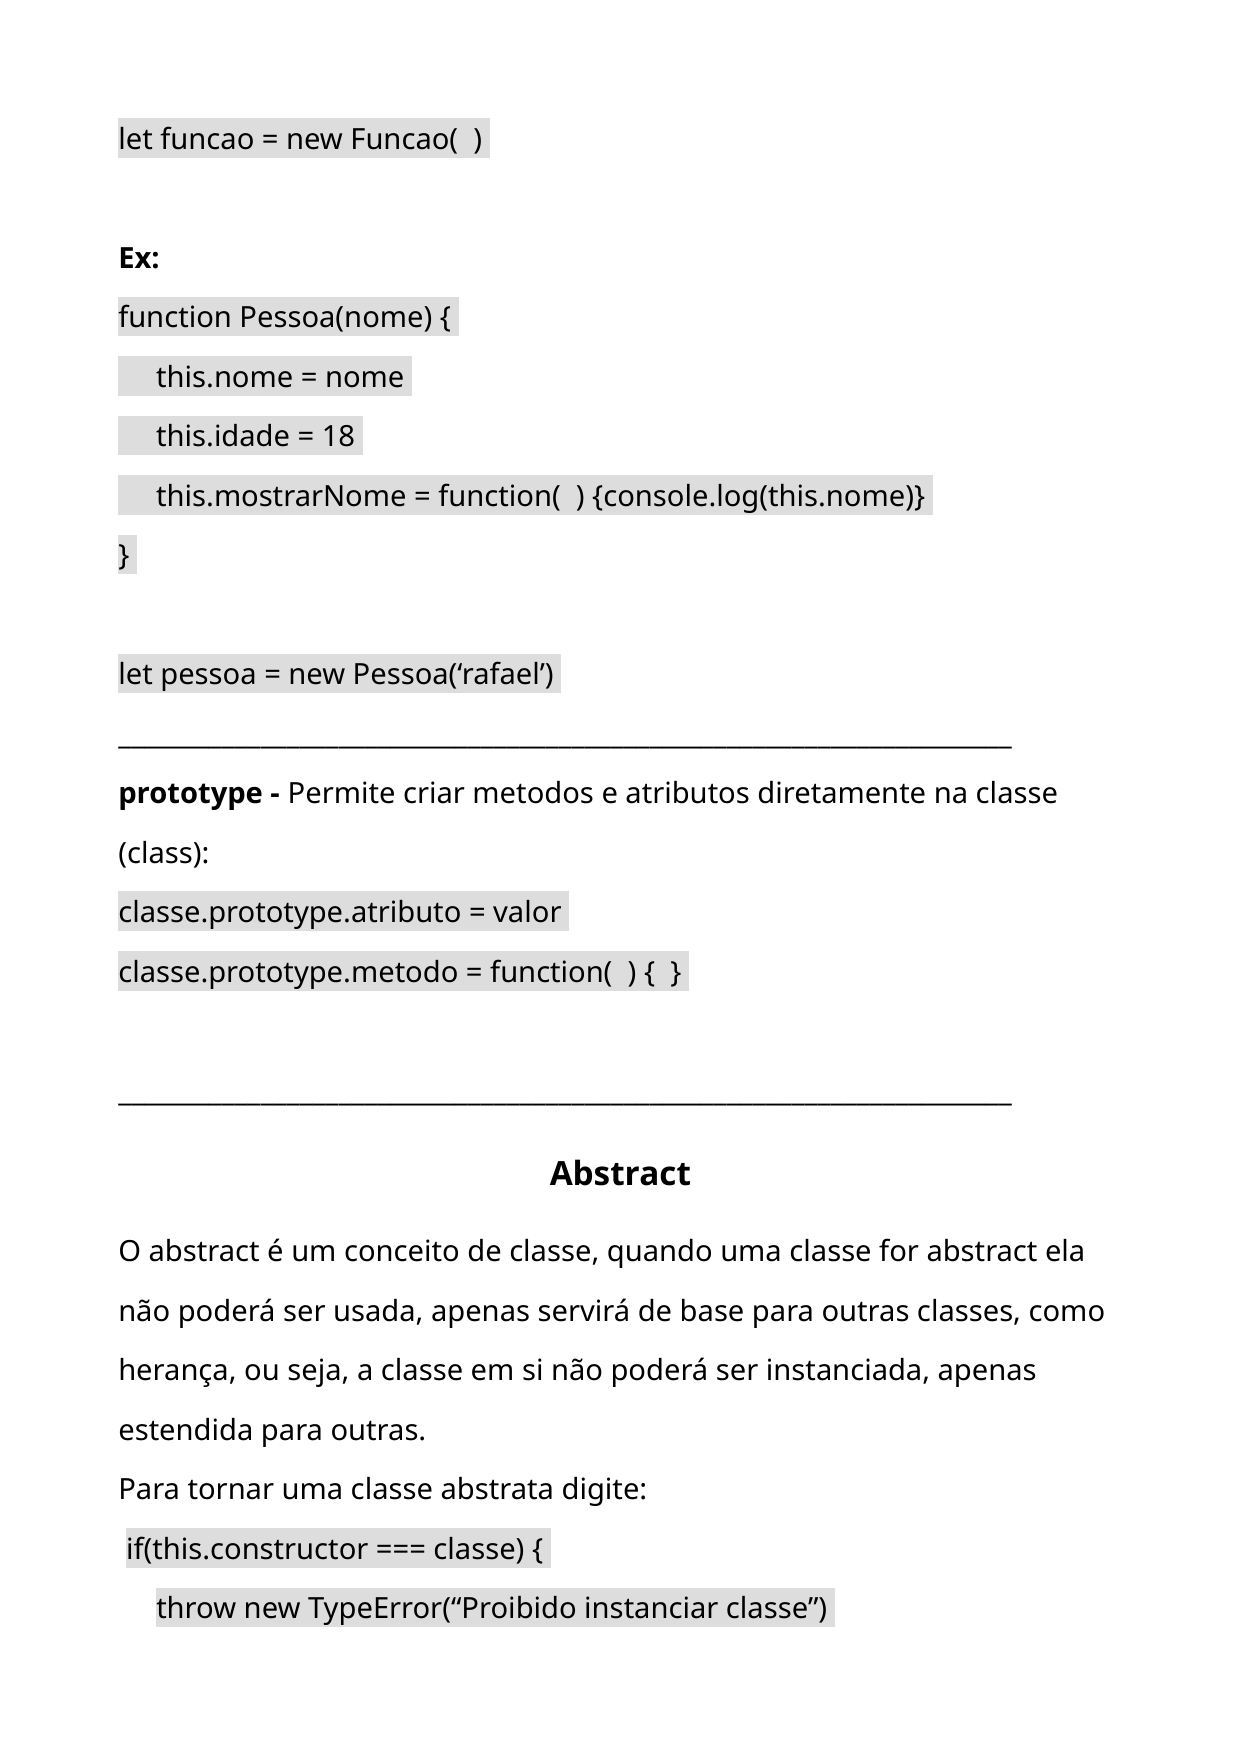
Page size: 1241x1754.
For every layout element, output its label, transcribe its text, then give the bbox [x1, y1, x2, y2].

text Ex: [118, 237, 1122, 277]
text throw new TypeError(“Proibido instanciar classe”) [118, 1588, 1122, 1627]
text _____________________________________________________________________ [118, 1070, 1122, 1109]
text function Pessoa(nome) { [118, 297, 1122, 336]
text this.nome = nome [118, 356, 1122, 396]
text _____________________________________________________________________ [118, 713, 1122, 753]
text this.mostrarNome = function( ) {console.log(this.nome)} [118, 475, 1122, 515]
text this.idade = 18 [118, 416, 1122, 455]
text prototype - Permite criar metodos e atributos diretamente na classe (class): classe.prototype.atributo = valor [118, 772, 1122, 931]
subtitle Abstract [118, 1150, 1122, 1196]
text classe.prototype.metodo = function( ) { } [118, 951, 1122, 991]
text } [118, 534, 1122, 574]
text O abstract é um conceito de classe, quando uma classe for abstract ela não poderá ser usada, apenas servirá de base para outras classes, como herança, ou seja, a classe em si não poderá ser instanciada, apenas estendida para outras. [118, 1231, 1122, 1449]
text if(this.constructor === classe) { [118, 1528, 1122, 1568]
text Para tornar uma classe abstrata digite: [118, 1469, 1122, 1508]
text let funcao = new Funcao( ) [118, 118, 1122, 158]
text let pessoa = new Pessoa(‘rafael’) [118, 653, 1122, 693]
